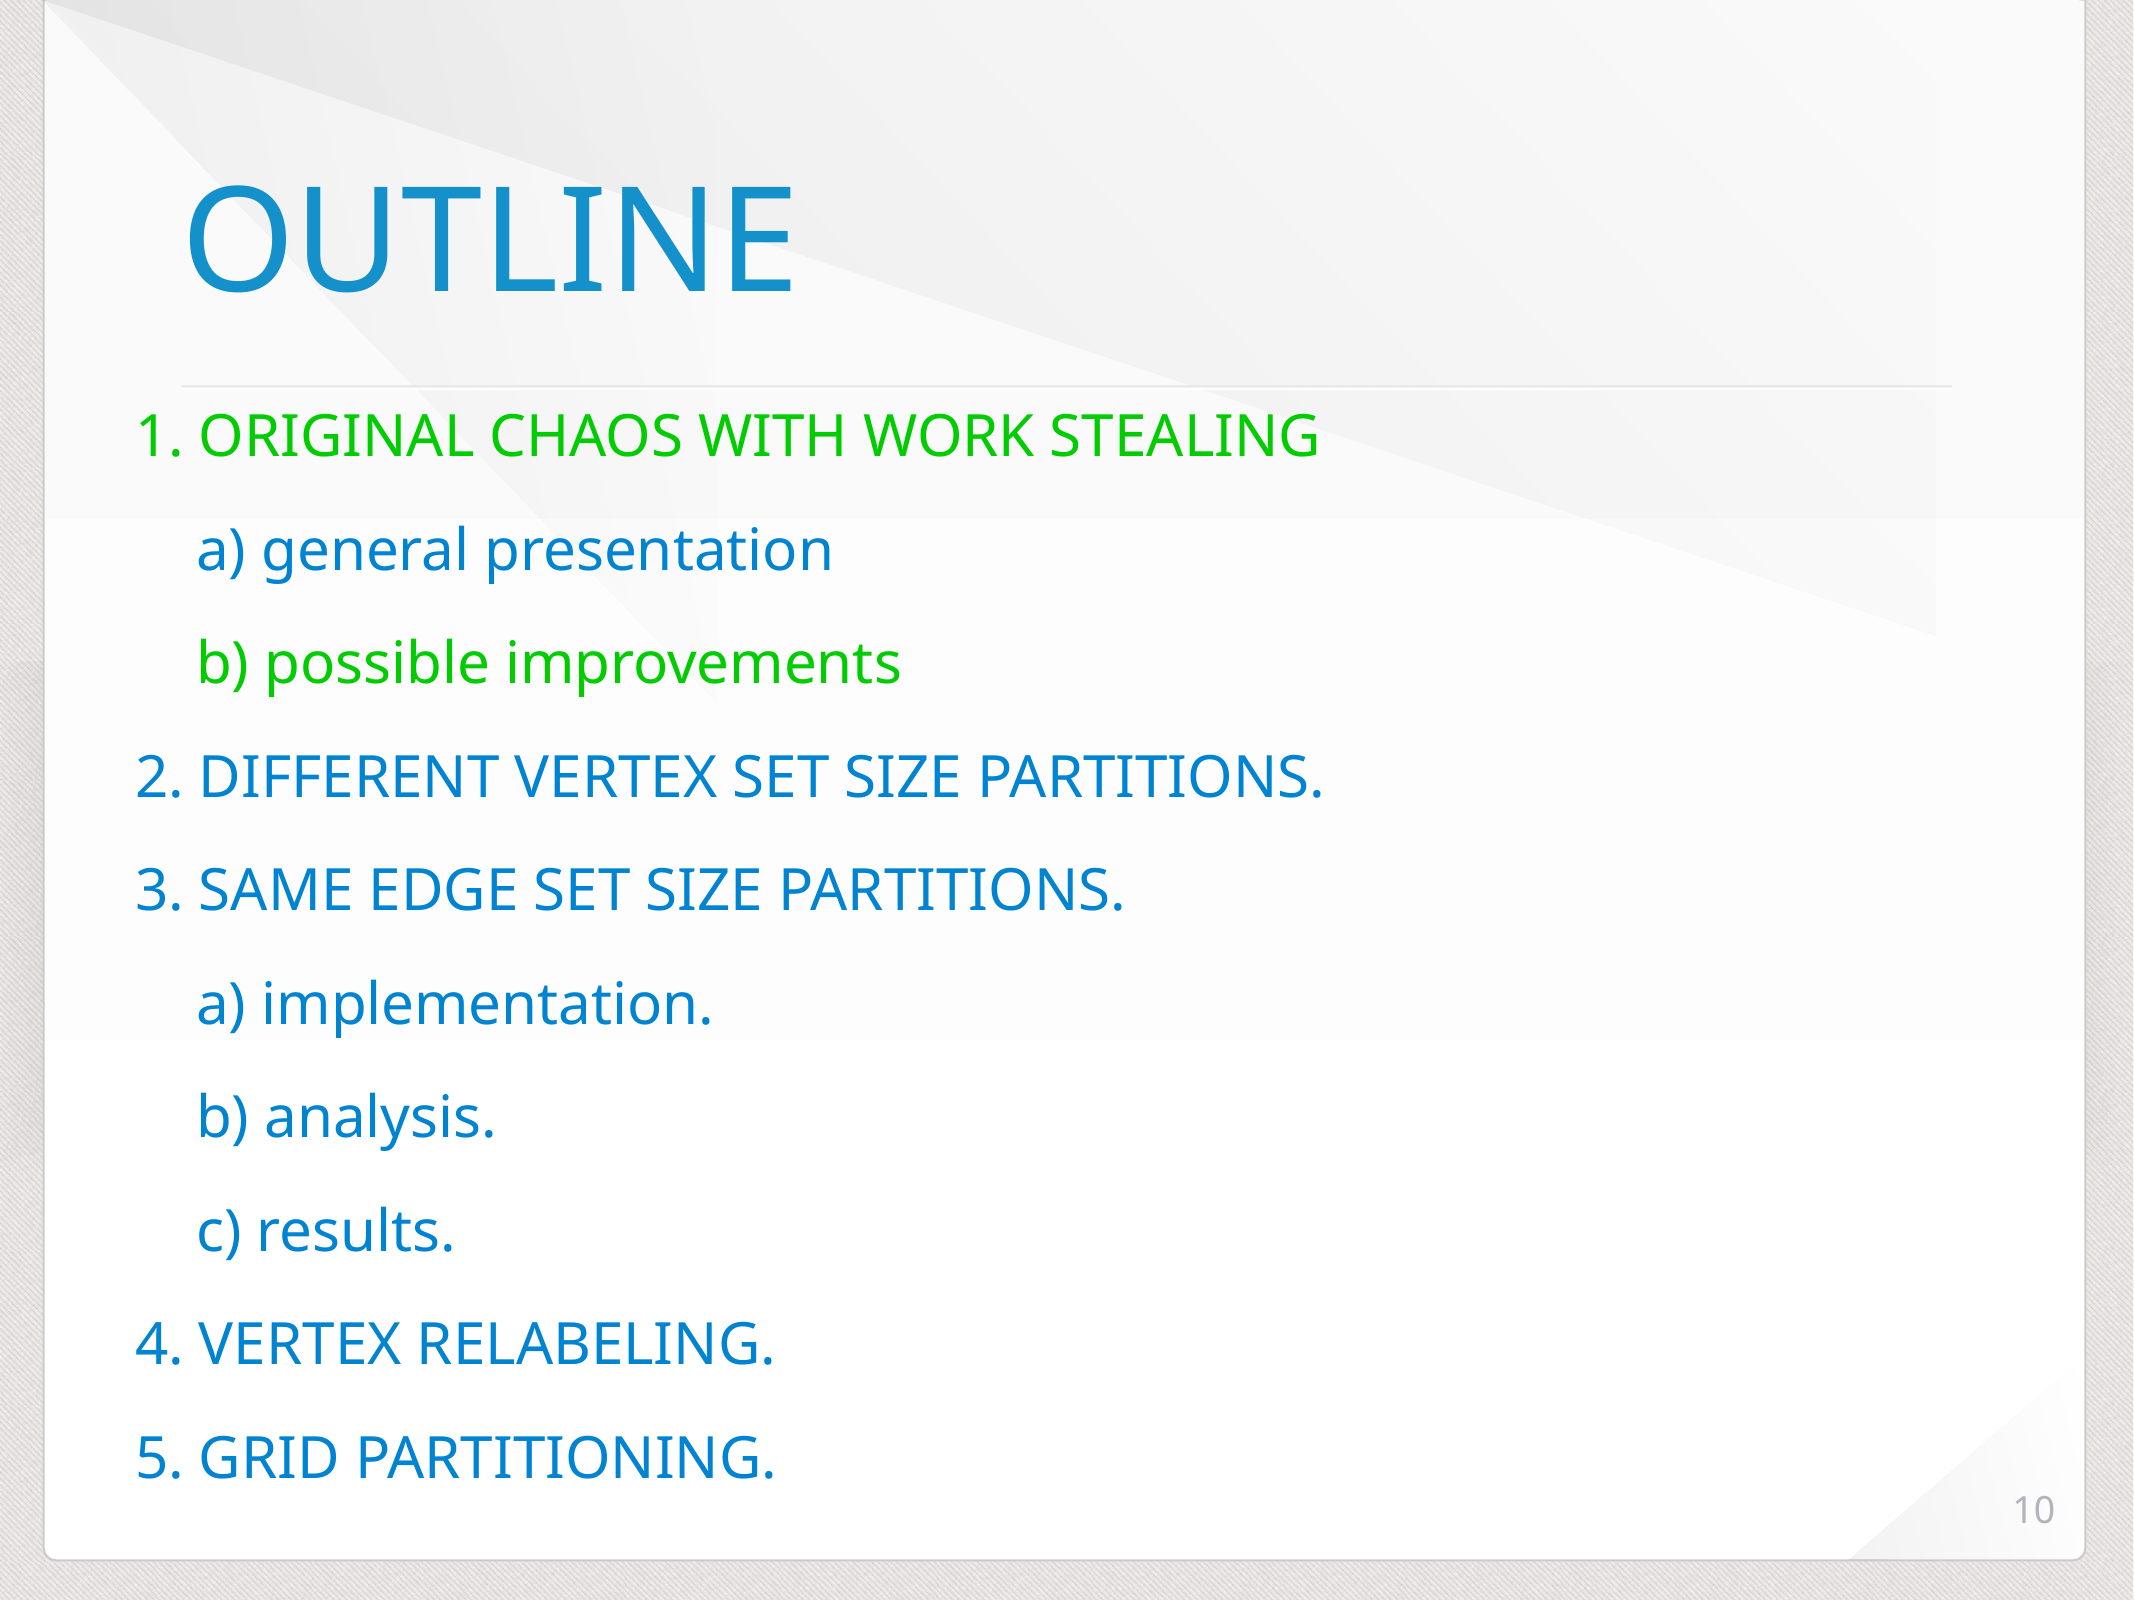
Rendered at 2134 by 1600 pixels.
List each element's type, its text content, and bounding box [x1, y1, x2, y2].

title OUTLINE [181, 145, 1953, 355]
list 1. ORIGINAL CHAOS WITH WORK STEALING a) general presentation b) possible improvements 2. DIFFERENT VERTEX SET SIZE PARTITIONS. 3. SAME EDGE SET SIZE PARTITIONS. a) implementation. b) analysis. c) results. 4. VERTEX RELABELING. 5. GRID PARTITIONING. [135, 285, 1453, 1244]
picture [0, 0, 2134, 1600]
slide_number [1909, 1476, 2071, 1548]
